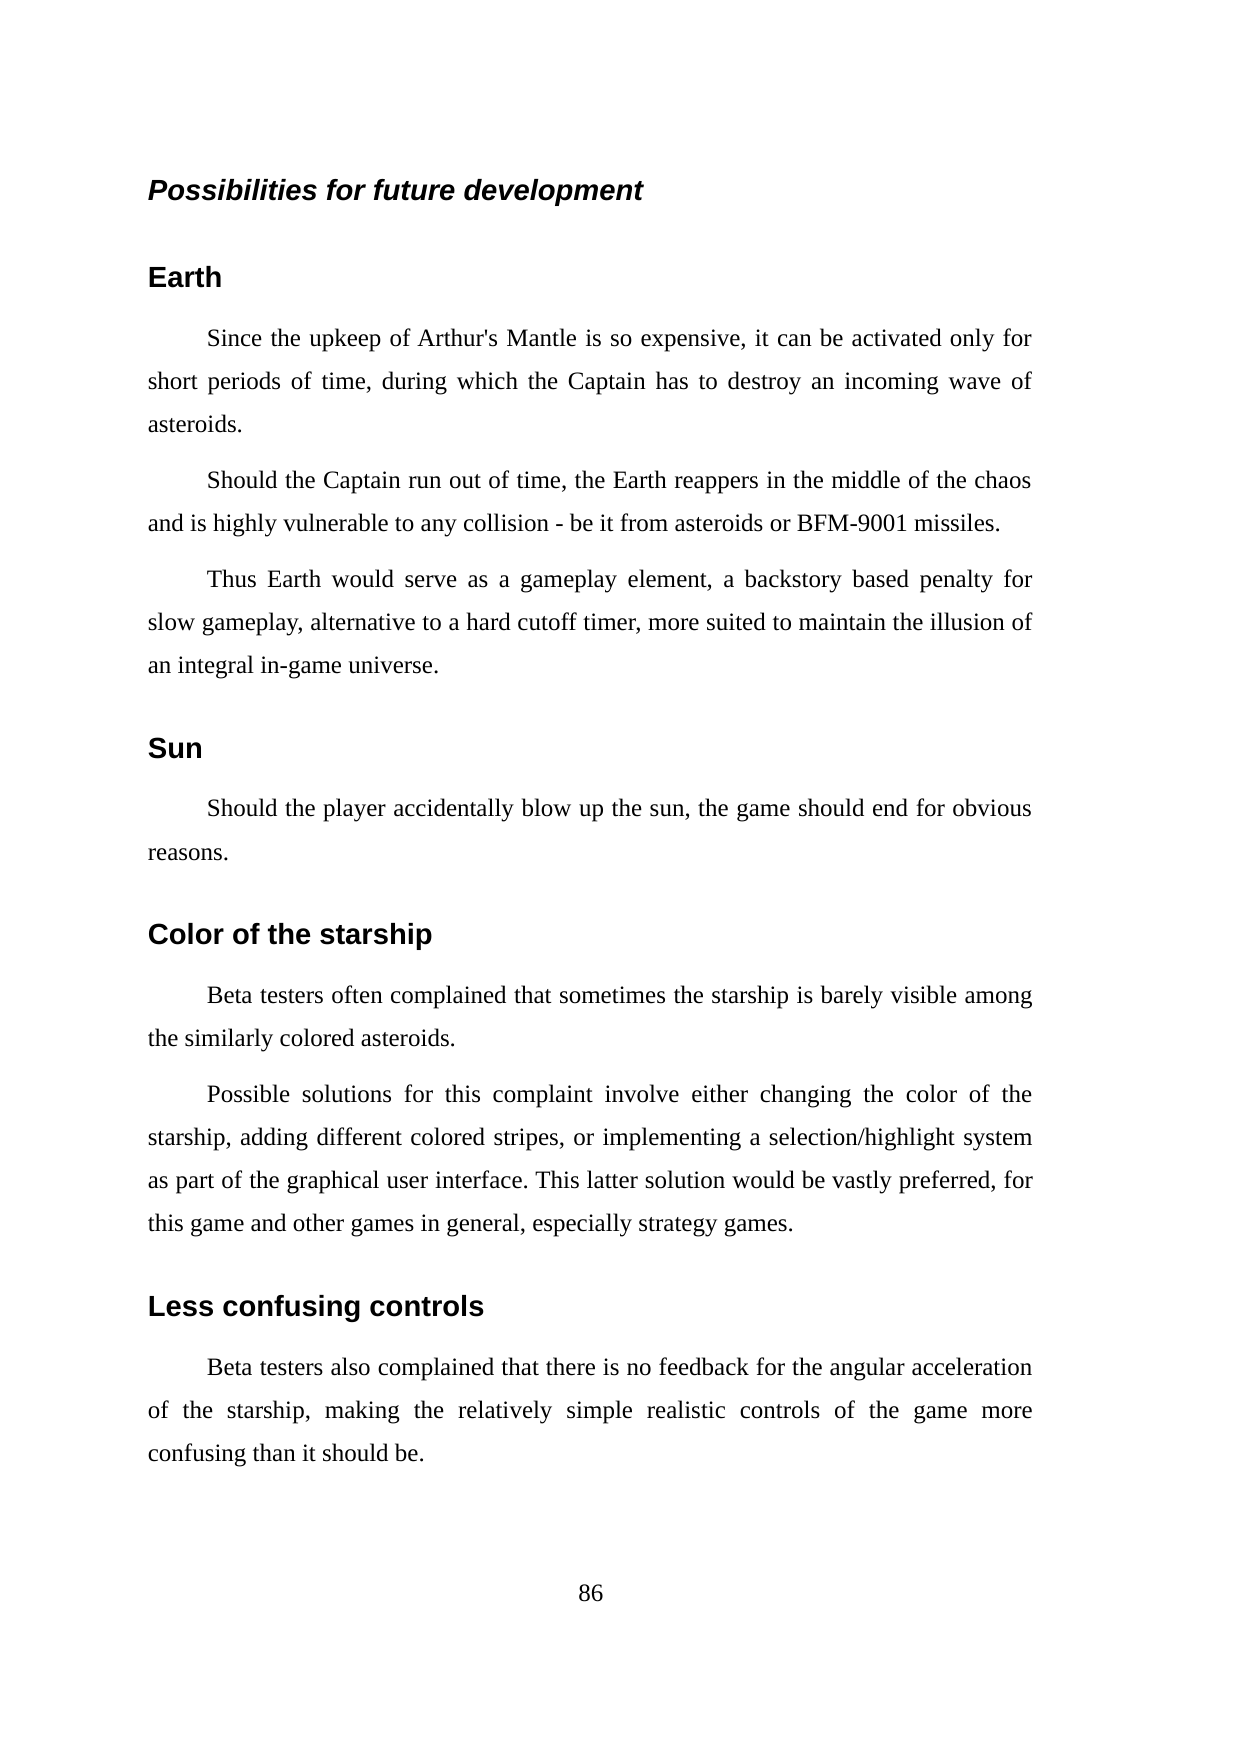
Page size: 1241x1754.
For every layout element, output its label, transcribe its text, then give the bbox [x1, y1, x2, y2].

subtitle Color of the starship [148, 917, 1033, 951]
text Possible solutions for this complaint involve either changing the color of the starship, adding different colored stripes, or implementing a selection/highlight system as part of the graphical user interface. This latter solution would be vastly preferred, for this game and other games in general, especially strategy games. [148, 1079, 1033, 1237]
text Beta testers often complained that sometimes the starship is barely visible among the similarly colored asteroids. [148, 980, 1033, 1052]
text Should the player accidentally blow up the sun, the game should end for obvious reasons. [148, 793, 1033, 865]
subtitle Less confusing controls [148, 1289, 1033, 1322]
text Beta testers also complained that there is no feedback for the angular acceleration of the starship, making the relatively simple realistic controls of the game more confusing than it should be. [148, 1352, 1033, 1467]
subtitle Possibilities for future development [148, 173, 1033, 206]
text Since the upkeep of Arthur's Mantle is so expensive, it can be activated only for short periods of time, during which the Captain has to destroy an incoming wave of asteroids. [148, 323, 1033, 438]
text Should the Captain run out of time, the Earth reappers in the middle of the chaos and is highly vulnerable to any collision - be it from asteroids or BFM-9001 missiles. [148, 465, 1033, 537]
subtitle Earth [148, 260, 1033, 294]
subtitle Sun [148, 731, 1033, 764]
text Thus Earth would serve as a gameplay element, a backstory based penalty for slow gameplay, alternative to a hard cutoff timer, more suited to maintain the illusion of an integral in-game universe. [148, 564, 1033, 679]
